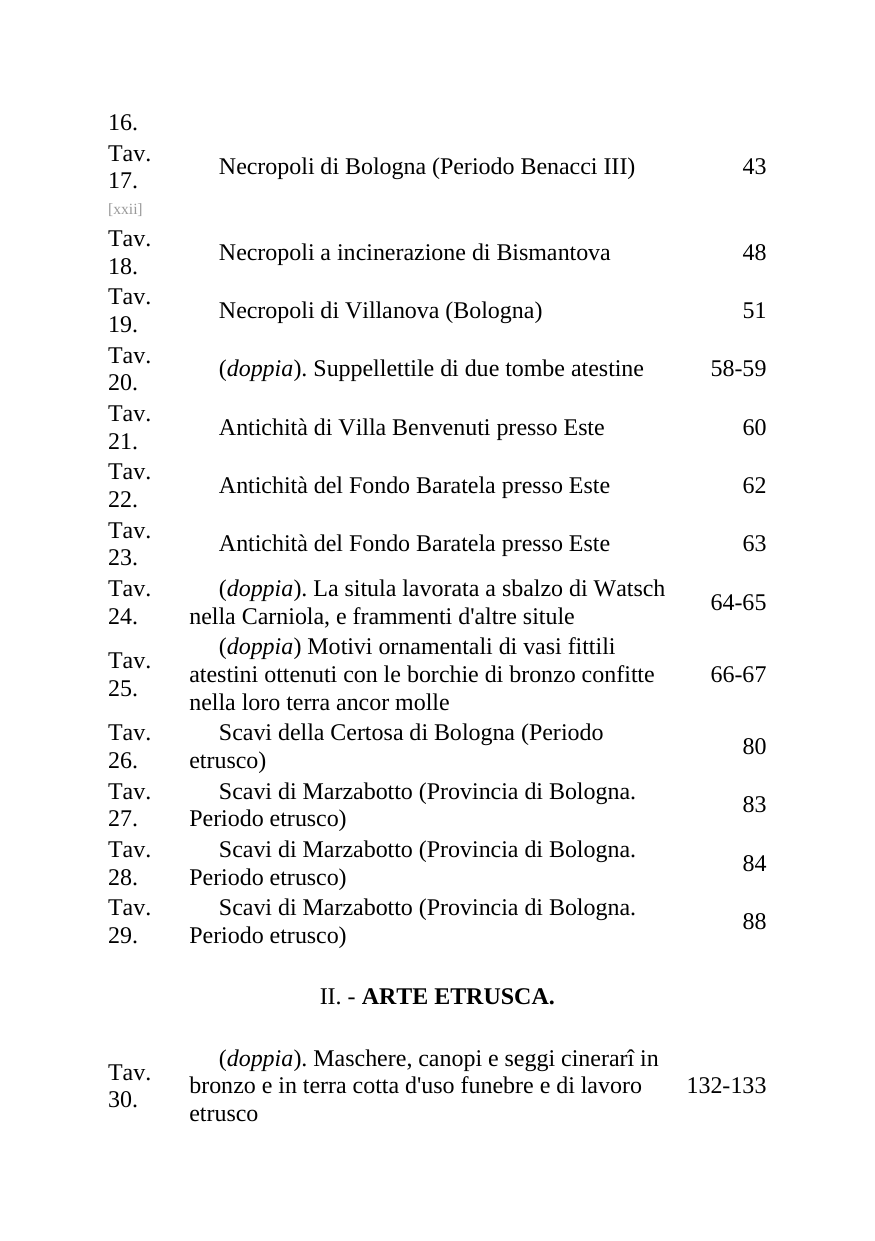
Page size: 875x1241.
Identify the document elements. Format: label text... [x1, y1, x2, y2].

table_cell Scavi della Certosa di Bologna (Periodo etrusco) [188, 717, 680, 775]
table_cell Tav. 19. [106, 281, 187, 339]
table_cell [188, 106, 680, 137]
table_cell Tav. 24. [106, 573, 187, 631]
table_cell 63 [680, 514, 768, 572]
table_cell Tav. 25. [106, 631, 187, 717]
table_cell II. - ARTE ETRUSCA. [106, 981, 768, 1012]
table_cell [188, 1012, 680, 1042]
table_cell Scavi di Marzabotto (Provincia di Bologna. Periodo etrusco) [188, 834, 680, 892]
table_cell [106, 1012, 187, 1042]
table_cell [680, 950, 768, 981]
table_cell 16. [106, 106, 187, 137]
table_cell (doppia). La situla lavorata a sbalzo di Watsch nella Carniola, e frammenti d'altre situle [188, 573, 680, 631]
table_cell (doppia). Maschere, canopi e seggi cinerarî in bronzo e in terra cotta d'uso funebre e di lavoro etrusco [188, 1042, 680, 1128]
table_cell [188, 195, 680, 222]
table_cell 132-133 [680, 1042, 768, 1128]
table_cell Necropoli di Bologna (Periodo Benacci III) [188, 137, 680, 195]
table_cell Tav. 22. [106, 456, 187, 514]
table_cell [680, 195, 768, 222]
table_cell 60 [680, 398, 768, 456]
table_cell 80 [680, 717, 768, 775]
table_cell Tav. 18. [106, 223, 187, 281]
table_cell Antichità del Fondo Baratela presso Este [188, 456, 680, 514]
table_cell (doppia) Motivi ornamentali di vasi fittili atestini ottenuti con le borchie di bronzo confitte nella loro terra ancor molle [188, 631, 680, 717]
table_cell 43 [680, 137, 768, 195]
table_cell Tav. 28. [106, 834, 187, 892]
table_cell 62 [680, 456, 768, 514]
table_cell [106, 950, 187, 981]
table_cell Tav. 30. [106, 1042, 187, 1128]
table_cell 51 [680, 281, 768, 339]
table_cell [680, 106, 768, 137]
table_cell [xxii] [106, 195, 187, 222]
table_cell [680, 1012, 768, 1042]
table_cell 64-65 [680, 573, 768, 631]
table_cell 88 [680, 892, 768, 950]
table_cell 48 [680, 223, 768, 281]
table_cell Antichità del Fondo Baratela presso Este [188, 514, 680, 572]
table_cell 83 [680, 775, 768, 833]
table_cell 58-59 [680, 339, 768, 397]
table_cell (doppia). Suppellettile di due tombe atestine [188, 339, 680, 397]
table_cell Tav. 23. [106, 514, 187, 572]
table_cell Antichità di Villa Benvenuti presso Este [188, 398, 680, 456]
table_cell Tav. 29. [106, 892, 187, 950]
table_cell Necropoli a incinerazione di Bismantova [188, 223, 680, 281]
table_cell Tav. 20. [106, 339, 187, 397]
table_cell Tav. 17. [106, 137, 187, 195]
table_cell Scavi di Marzabotto (Provincia di Bologna. Periodo etrusco) [188, 775, 680, 833]
table_cell 84 [680, 834, 768, 892]
table_cell Tav. 27. [106, 775, 187, 833]
table_cell Necropoli di Villanova (Bologna) [188, 281, 680, 339]
table_cell 66-67 [680, 631, 768, 717]
table_cell Tav. 21. [106, 398, 187, 456]
table_cell Tav. 26. [106, 717, 187, 775]
table_cell Scavi di Marzabotto (Provincia di Bologna. Periodo etrusco) [188, 892, 680, 950]
table_cell [188, 950, 680, 981]
